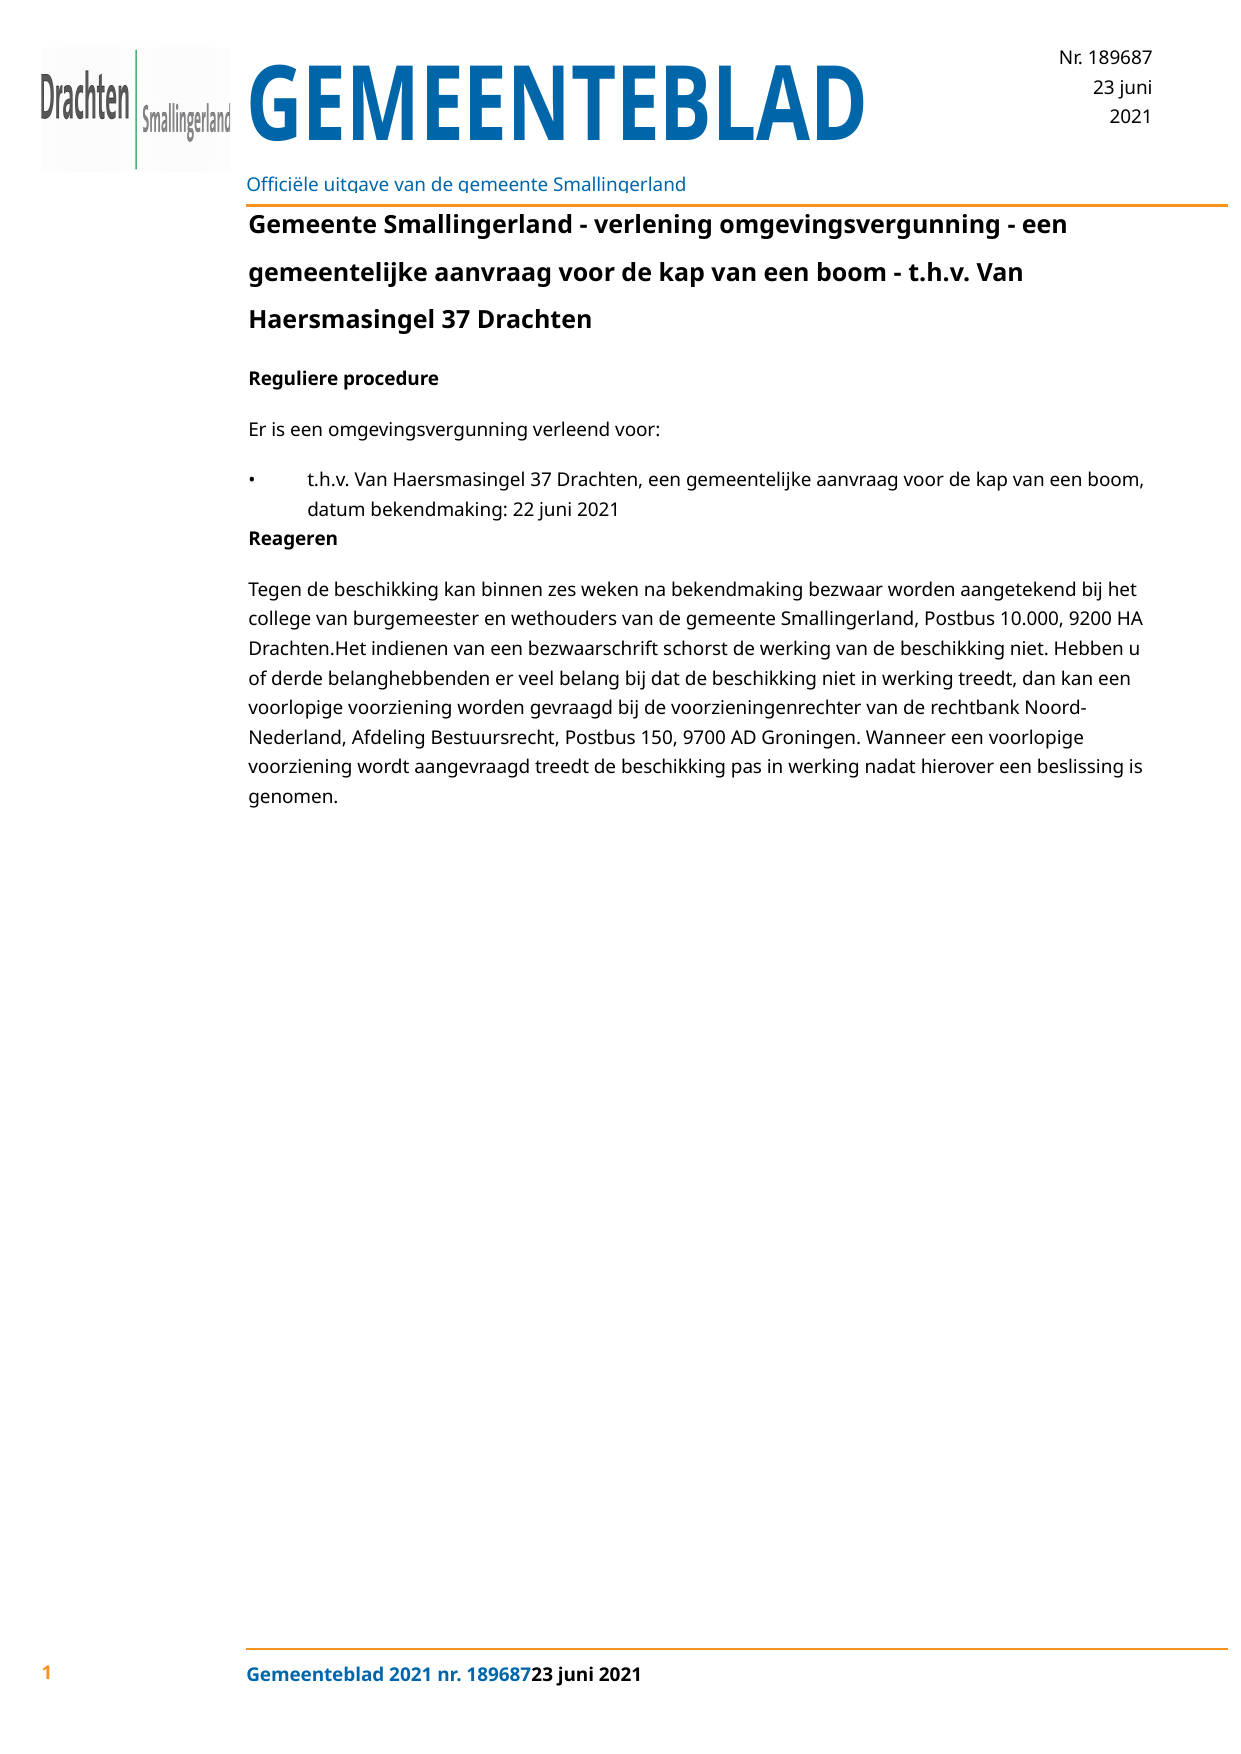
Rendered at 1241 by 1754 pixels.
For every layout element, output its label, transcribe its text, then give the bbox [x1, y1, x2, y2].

text Tegen de beschikking kan binnen zes weken na bekendmaking bezwaar worden aangetekend bij het college van burgemeester en wethouders van de gemeente Smallingerland, Postbus 10.000, 9200 HA Drachten.Het indienen van een bezwaarschrift schorst de werking van de beschikking niet. Hebben u of derde belanghebbenden er veel belang bij dat de beschikking niet in werking treedt, dan kan een voorlopige voorziening worden gevraagd bij de voorzieningenrechter van de rechtbank Noord-Nederland, Afdeling Bestuursrecht, Postbus 150, 9700 AD Groningen. Wanneer een voorlopige voorziening wordt aangevraagd treedt de beschikking pas in werking nadat hierover een beslissing is genomen. [248, 576, 1152, 809]
picture [41, 47, 231, 172]
list t.h.v. Van Haersmasingel 37 Drachten, een gemeentelijke aanvraag voor de kap van een boom, datum bekendmaking: 22 juni 2021 [248, 466, 1152, 522]
text Reageren [248, 526, 1152, 551]
text Gemeente Smallingerland - verlening omgevingsvergunning - een gemeentelijke aanvraag voor de kap van een boom - t.h.v. Van Haersmasingel 37 Drachten [248, 207, 1152, 336]
text Er is een omgevingsvergunning verleend voor: [248, 416, 1152, 442]
text Reguliere procedure [248, 366, 1152, 391]
